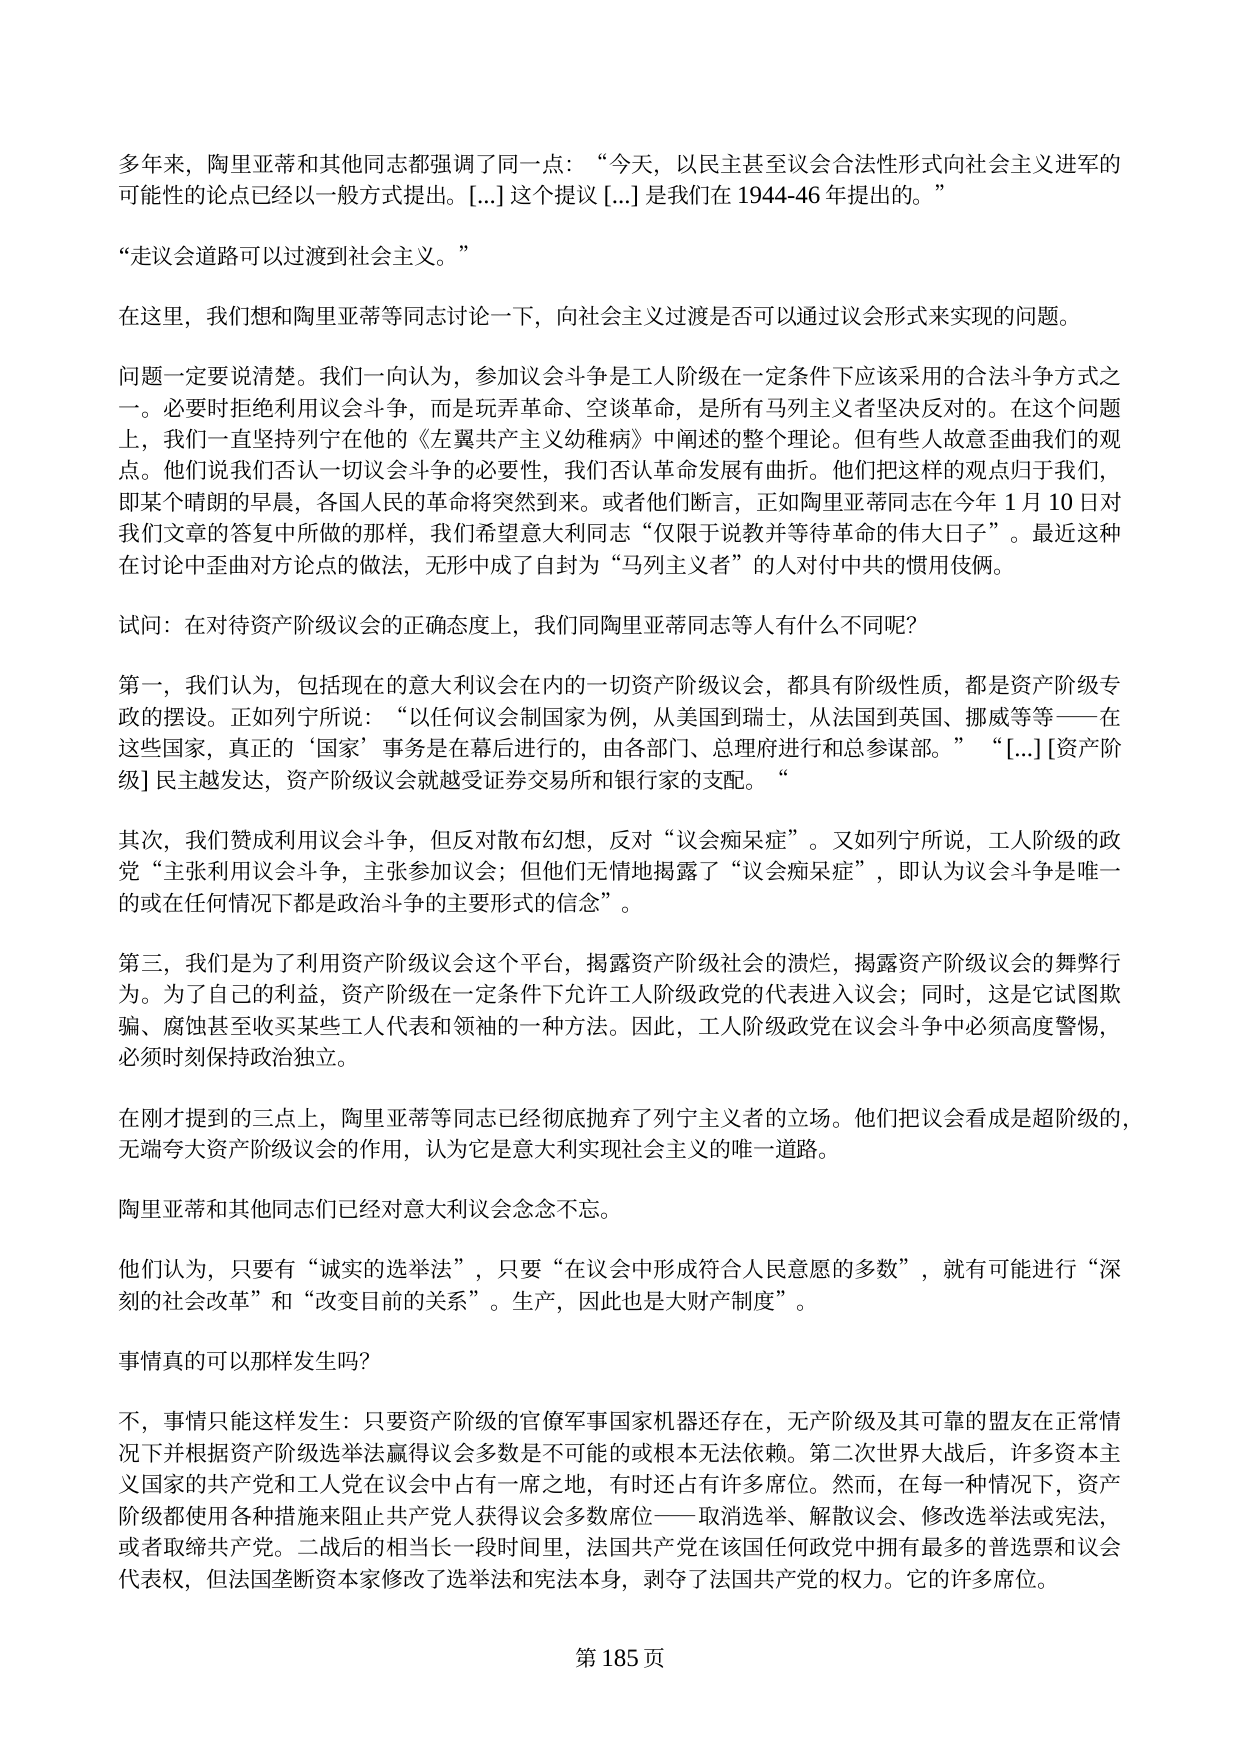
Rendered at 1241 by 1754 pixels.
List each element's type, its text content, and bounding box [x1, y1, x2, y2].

text 事情真的可以那样发生吗？ [118, 1344, 1122, 1376]
text 多年来，陶里亚蒂和其他同志都强调了同一点：“今天，以民主甚至议会合法性形式向社会主义进军的可能性的论点已经以一般方式提出。[...] 这个提议 [...] 是我们在1944-46年提出的。” [118, 147, 1122, 210]
text 第三，我们是为了利用资产阶级议会这个平台，揭露资产阶级社会的溃烂，揭露资产阶级议会的舞弊行为。为了自己的利益，资产阶级在一定条件下允许工人阶级政党的代表进入议会；同时，这是它试图欺骗、腐蚀甚至收买某些工人代表和领袖的一种方法。因此，工人阶级政党在议会斗争中必须高度警惕，必须时刻保持政治独立。 [118, 946, 1122, 1072]
text “走议会道路可以过渡到社会主义。” [118, 239, 1122, 270]
text 试问：在对待资产阶级议会的正确态度上，我们同陶里亚蒂同志等人有什么不同呢？ [118, 608, 1122, 640]
text 不，事情只能这样发生：只要资产阶级的官僚军事国家机器还存在，无产阶级及其可靠的盟友在正常情况下并根据资产阶级选举法赢得议会多数是不可能的或根本无法依赖。第二次世界大战后，许多资本主义国家的共产党和工人党在议会中占有一席之地，有时还占有许多席位。然而，在每一种情况下，资产阶级都使用各种措施来阻止共产党人获得议会多数席位——取消选举、解散议会、修改选举法或宪法，或者取缔共产党。二战后的相当长一段时间里，法国共产党在该国任何政党中拥有最多的普选票和议会代表权，但法国垄断资本家修改了选举法和宪法本身，剥夺了法国共产党的权力。它的许多席位。 [118, 1404, 1122, 1593]
text 问题一定要说清楚。我们一向认为，参加议会斗争是工人阶级在一定条件下应该采用的合法斗争方式之一。必要时拒绝利用议会斗争，而是玩弄革命、空谈革命，是所有马列主义者坚决反对的。在这个问题上，我们一直坚持列宁在他的《左翼共产主义幼稚病》中阐述的整个理论。但有些人故意歪曲我们的观点。他们说我们否认一切议会斗争的必要性，我们否认革命发展有曲折。他们把这样的观点归于我们，即某个晴朗的早晨，各国人民的革命将突然到来。或者他们断言，正如陶里亚蒂同志在今年1月10日对我们文章的答复中所做的那样，我们希望意大利同志“仅限于说教并等待革命的伟大日子”。最近这种在讨论中歪曲对方论点的做法，无形中成了自封为“马列主义者”的人对付中共的惯用伎俩。 [118, 359, 1122, 579]
text 第一，我们认为，包括现在的意大利议会在内的一切资产阶级议会，都具有阶级性质，都是资产阶级专政的摆设。正如列宁所说：“以任何议会制国家为例，从美国到瑞士，从法国到英国、挪威等等——在这些国家，真正的‘国家’事务是在幕后进行的，由各部门、总理府进行和总参谋部。” “[...] [资产阶级] 民主越发达，资产阶级议会就越受证券交易所和银行家的支配。“ [118, 668, 1122, 794]
text 在这里，我们想和陶里亚蒂等同志讨论一下，向社会主义过渡是否可以通过议会形式来实现的问题。 [118, 299, 1122, 331]
text 陶里亚蒂和其他同志们已经对意大利议会念念不忘。 [118, 1192, 1122, 1224]
text 其次，我们赞成利用议会斗争，但反对散布幻想，反对“议会痴呆症”。又如列宁所说，工人阶级的政党“主张利用议会斗争，主张参加议会；但他们无情地揭露了“议会痴呆症”，即认为议会斗争是唯一的或在任何情况下都是政治斗争的主要形式的信念”。 [118, 823, 1122, 917]
text 他们认为，只要有“诚实的选举法”，只要“在议会中形成符合人民意愿的多数”，就有可能进行“深刻的社会改革”和“改变目前的关系”。生产，因此也是大财产制度”。 [118, 1253, 1122, 1316]
text 在刚才提到的三点上，陶里亚蒂等同志已经彻底抛弃了列宁主义者的立场。他们把议会看成是超阶级的，无端夸大资产阶级议会的作用，认为它是意大利实现社会主义的唯一道路。 [118, 1101, 1122, 1164]
